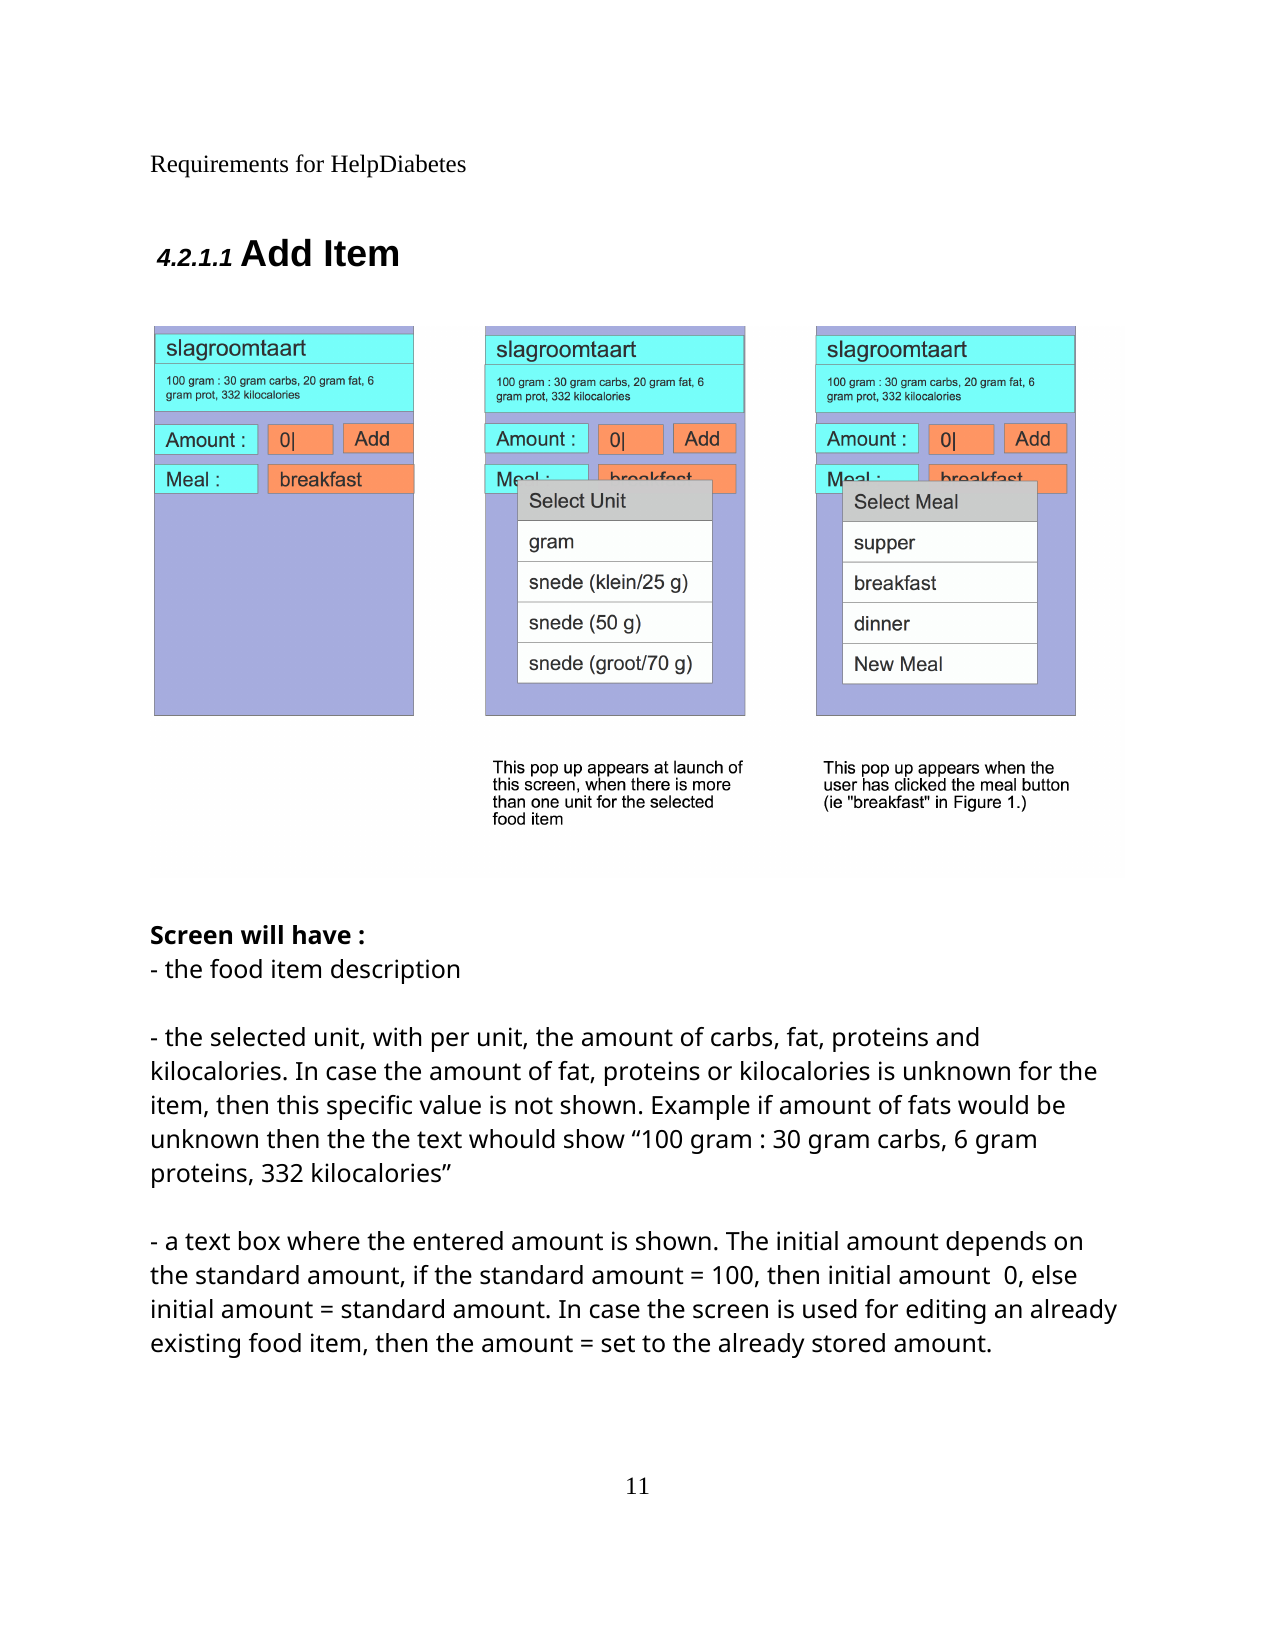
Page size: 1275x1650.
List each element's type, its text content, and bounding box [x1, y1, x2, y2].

text - the selected unit, with per unit, the amount of carbs, fat, proteins and kilocalories. In case the amount of fat, proteins or kilocalories is unknown for the item, then this specific value is not shown. Example if amount of fats would be unknown then the the text whould show “100 gram : 30 gram carbs, 6 gram proteins, 332 kilocalories” [150, 1019, 1125, 1190]
text - the food item description [150, 951, 1125, 986]
text Screen will have : [150, 917, 1125, 951]
picture [150, 326, 1125, 878]
subtitle Add Item [150, 232, 1125, 274]
text - a text box where the entered amount is shown. The initial amount depends on the standard amount, if the standard amount = 100, then initial amount 0, else initial amount = standard amount. In case the screen is used for editing an already existing food item, then the amount = set to the already stored amount. [150, 1224, 1125, 1360]
